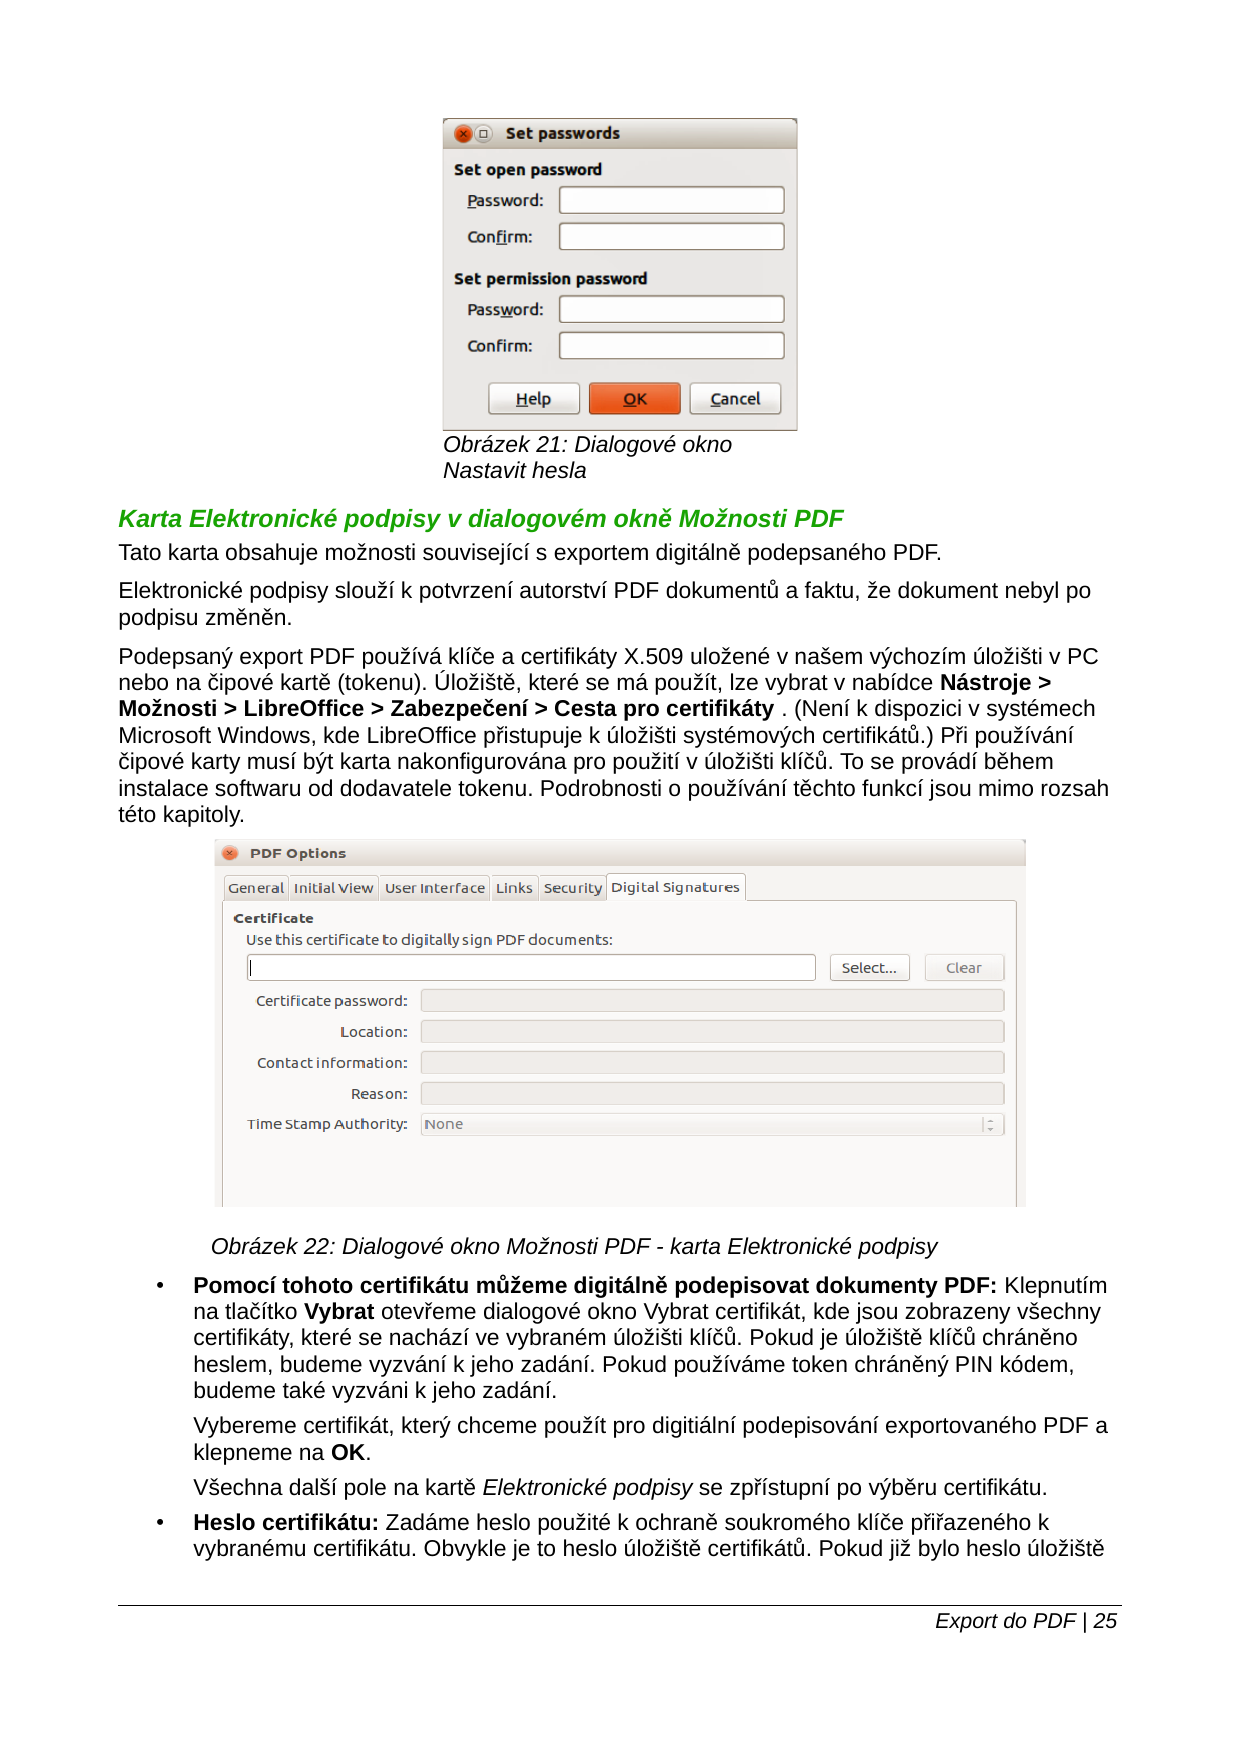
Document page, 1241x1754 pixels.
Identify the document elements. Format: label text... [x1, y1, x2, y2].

list Vybereme certifikát, který chceme použít pro digitiální podepisování exportovaného PDF a klepneme na OK. [156, 1412, 1122, 1465]
text Obrázek 22: Dialogové okno Možnosti PDF - karta Elektronické podpisy [211, 1207, 1030, 1259]
text Tato karta obsahuje možnosti související s exportem digitálně podepsaného PDF. [118, 539, 1122, 565]
subtitle Karta Elektronické podpisy v dialogovém okně Možnosti PDF [118, 504, 1122, 533]
text Obrázek 21: Dialogové okno Nastavit hesla [443, 431, 797, 483]
text Elektronické podpisy slouží k potvrzení autorství PDF dokumentů a faktu, že dokument nebyl po podpisu změněn. [118, 577, 1122, 630]
picture [442, 118, 798, 431]
list Pomocí tohoto certifikátu můžeme digitálně podepisovat dokumenty PDF: Klepnutím na tlačítko Vybrat otevřeme dialogové okno Vybrat certifikát, kde jsou zobrazeny všechny certifikáty, které se nachází ve vybraném úložišti klíčů. Pokud je úložiště klíčů chráněno heslem, budeme vyzvání k jeho zadání. Pokud používáme token chráněný PIN kódem, budeme také vyzváni k jeho zadání. [156, 1272, 1122, 1403]
text Podepsaný export PDF používá klíče a certifikáty X.509 uložené v našem výchozím úložišti v PC nebo na čipové kartě (tokenu). Úložiště, které se má použít, lze vybrat v nabídce Nástroje > Možnosti > LibreOffice > Zabezpečení > Cesta pro certifikáty . (Není k dispozici v systémech Microsoft Windows, kde LibreOffice přistupuje k úložišti systémových certifikátů.) Při používání čipové karty musí být karta nakonfigurována pro použití v úložišti klíčů. To se provádí během instalace softwaru od dodavatele tokenu. Podrobnosti o používání těchto funkcí jsou mimo rozsah této kapitoly. [118, 643, 1122, 827]
picture [214, 839, 1026, 1207]
list Všechna další pole na kartě Elektronické podpisy se zpřístupní po výběru certifikátu. [156, 1474, 1122, 1500]
list Heslo certifikátu: Zadáme heslo použité k ochraně soukromého klíče přiřazeného k vybranému certifikátu. Obvykle je to heslo úložiště certifikátů. Pokud již bylo heslo úložiště [156, 1509, 1122, 1562]
